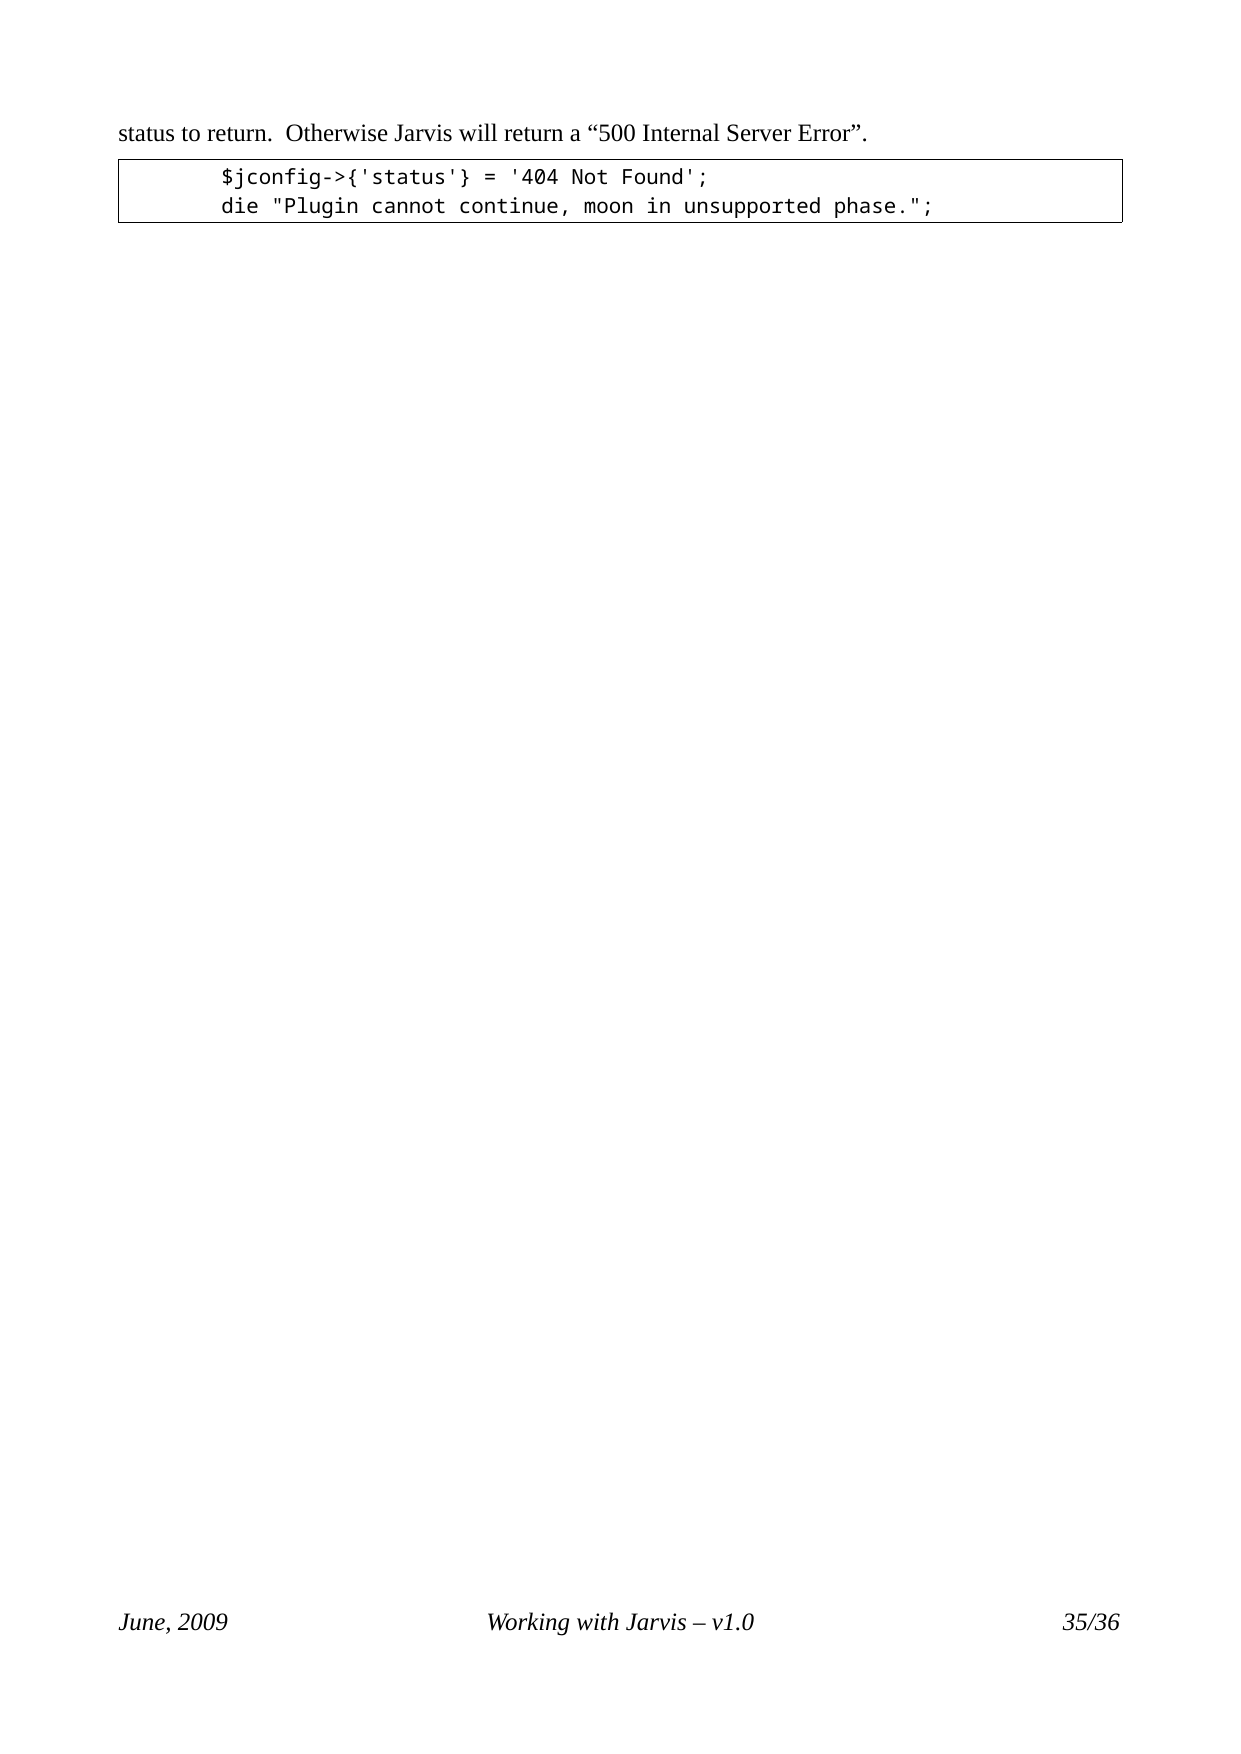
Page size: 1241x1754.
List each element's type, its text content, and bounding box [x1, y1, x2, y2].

text die "Plugin cannot continue, moon in unsupported phase."; [119, 188, 1122, 222]
text status to return. Otherwise Jarvis will return a “500 Internal Server Error”. [118, 118, 1122, 147]
text $jconfig->{'status'} = '404 Not Found'; [119, 160, 1122, 188]
